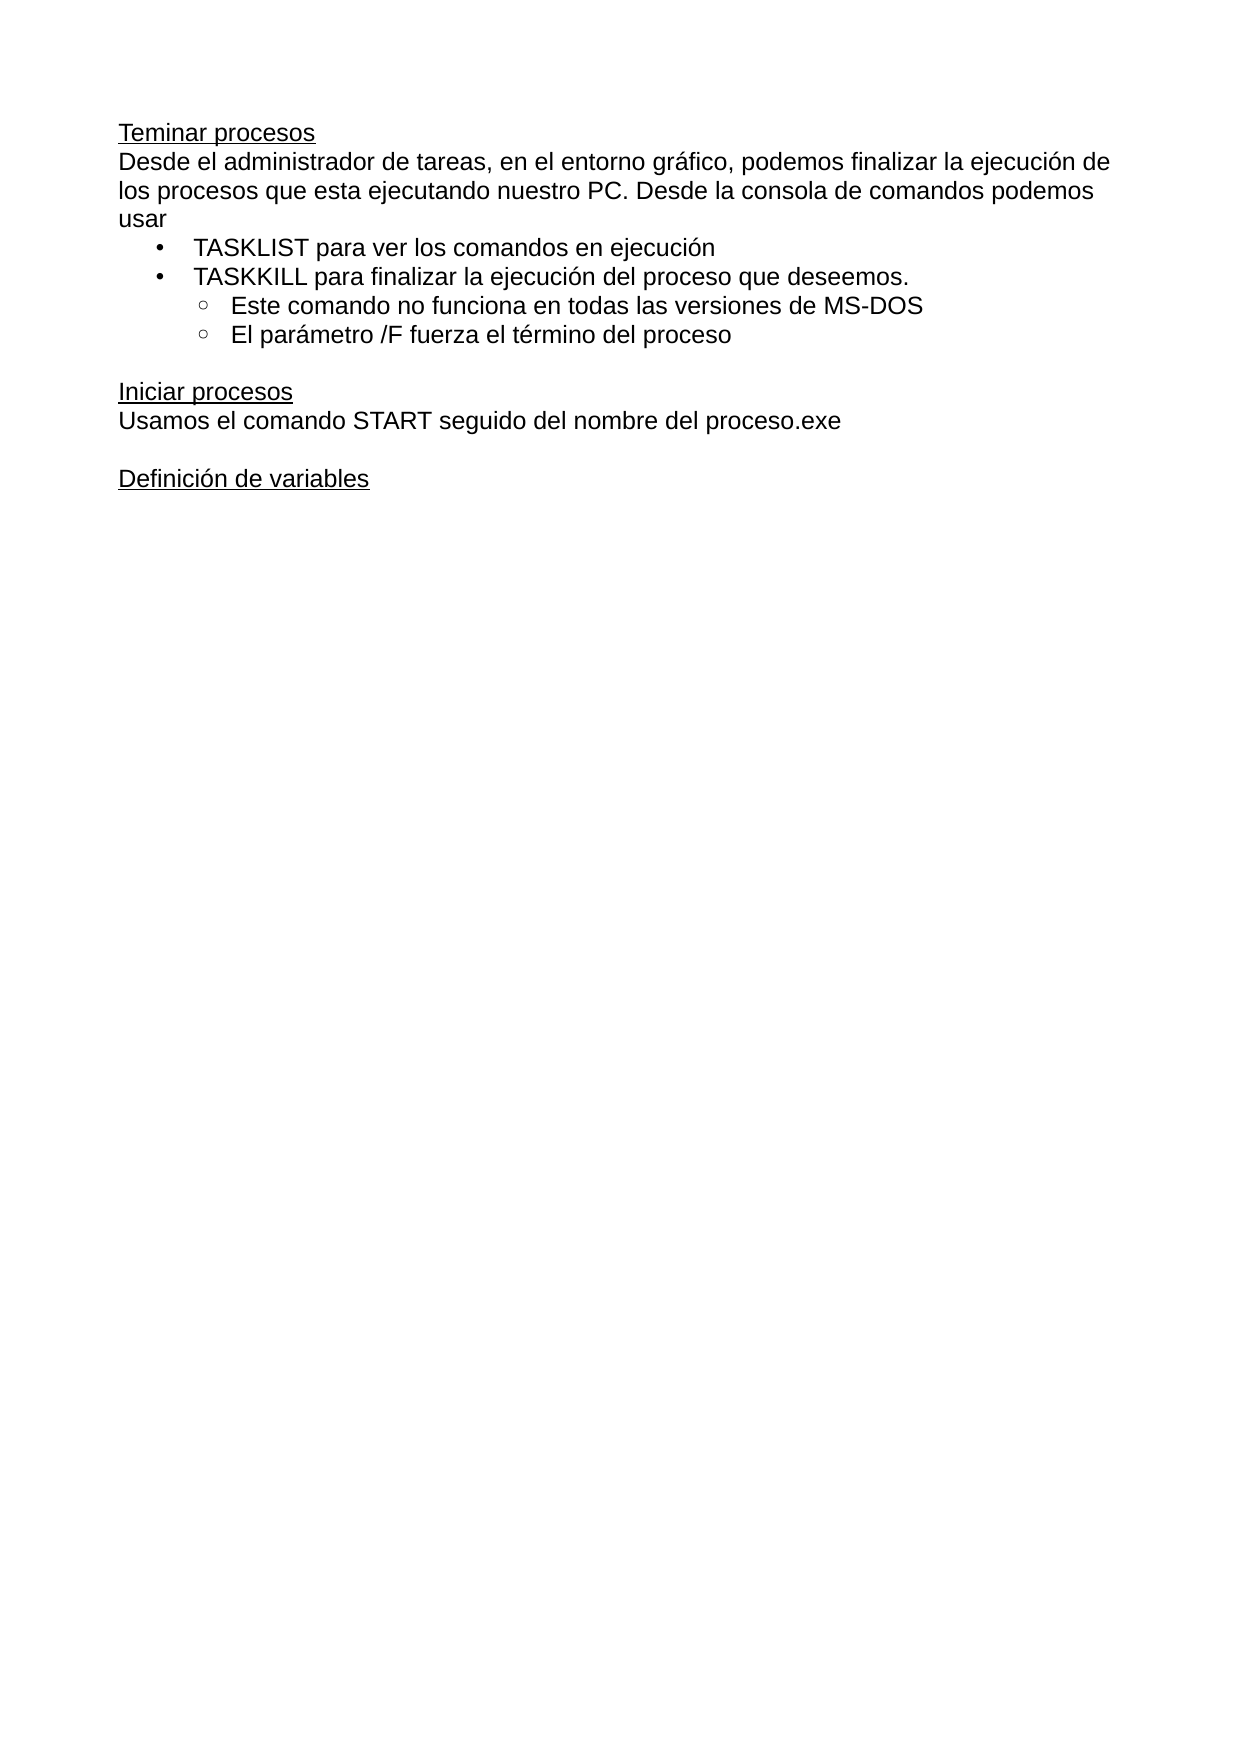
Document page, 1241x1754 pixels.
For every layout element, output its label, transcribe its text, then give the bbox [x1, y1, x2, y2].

text Usamos el comando START seguido del nombre del proceso.exe [118, 406, 1122, 435]
text Definición de variables [118, 463, 1122, 492]
list Este comando no funciona en todas las versiones de MS-DOS [193, 291, 1122, 320]
text Iniciar procesos [118, 377, 1122, 406]
text Desde el administrador de tareas, en el entorno gráfico, podemos finalizar la ejecución de los procesos que esta ejecutando nuestro PC. Desde la consola de comandos podemos usar [118, 147, 1122, 233]
list TASKKILL para finalizar la ejecución del proceso que deseemos. [156, 262, 1122, 291]
text Teminar procesos [118, 118, 1122, 147]
list El parámetro /F fuerza el término del proceso [193, 320, 1122, 348]
list TASKLIST para ver los comandos en ejecución [156, 233, 1122, 262]
